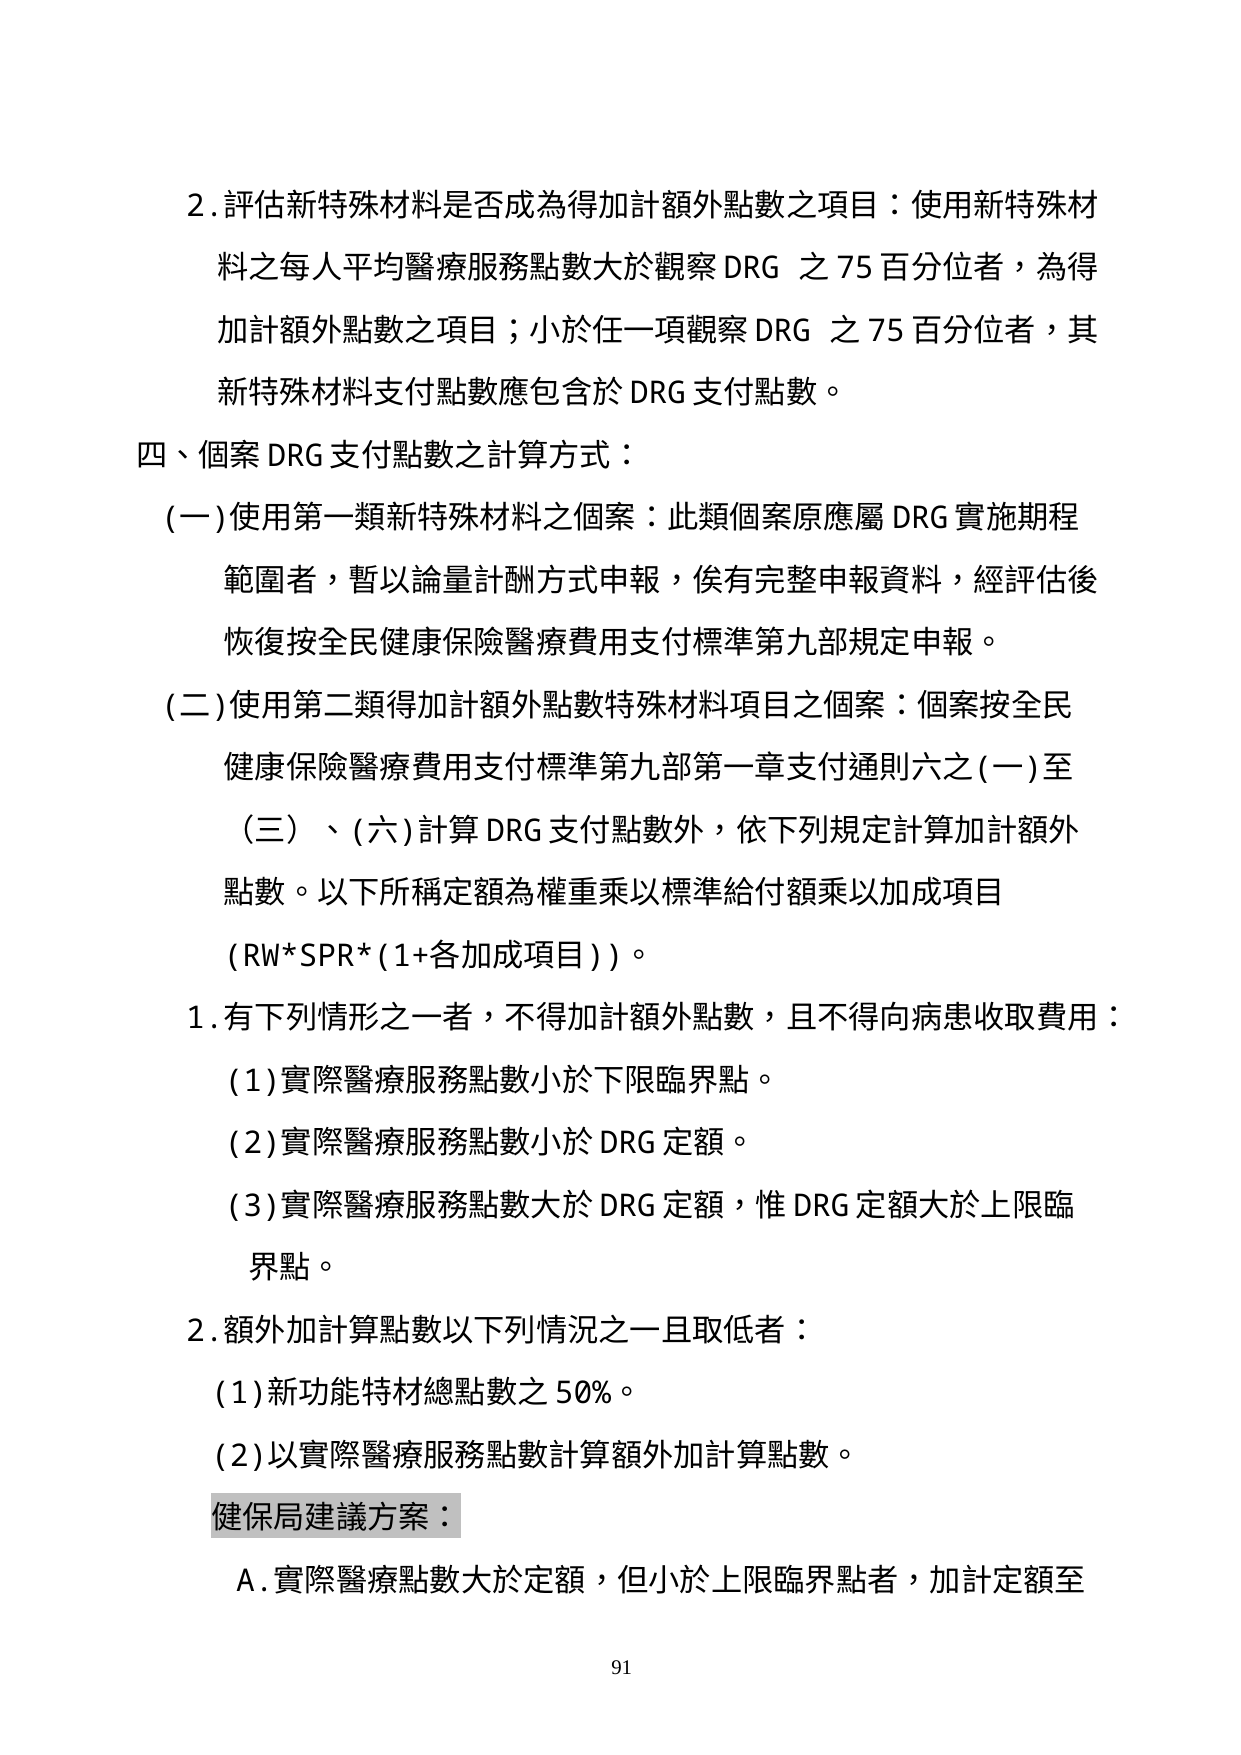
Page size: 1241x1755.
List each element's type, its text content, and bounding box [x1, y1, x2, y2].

text (1)新功能特材總點數之50%。 [211, 1348, 1104, 1411]
text (3)實際醫療服務點數大於DRG定額，惟DRG定額大於上限臨界點。 [224, 1161, 1104, 1286]
text 健保局建議方案： [211, 1473, 1104, 1536]
text (二)使用第二類得加計額外點數特殊材料項目之個案：個案按全民健康保險醫療費用支付標準第九部第一章支付通則六之(一)至（三）、(六)計算DRG支付點數外，依下列規定計算加計額外點數。以下所稱定額為權重乘以標準給付額乘以加成項目(RW*SPR*(1+各加成項目))。 [161, 661, 1104, 973]
text 2.評估新特殊材料是否成為得加計額外點數之項目：使用新特殊材料之每人平均醫療服務點數大於觀察DRG 之75百分位者，為得加計額外點數之項目；小於任一項觀察DRG 之75百分位者，其新特殊材料支付點數應包含於DRG支付點數。 [186, 161, 1104, 411]
text 2.額外加計算點數以下列情況之一且取低者： [186, 1286, 1104, 1348]
text 四、個案DRG支付點數之計算方式： [136, 411, 1104, 473]
text (一)使用第一類新特殊材料之個案：此類個案原應屬DRG實施期程範圍者，暫以論量計酬方式申報，俟有完整申報資料，經評估後恢復按全民健康保險醫療費用支付標準第九部規定申報。 [161, 473, 1104, 661]
text (1)實際醫療服務點數小於下限臨界點。 [224, 1036, 1104, 1098]
text 1.有下列情形之一者，不得加計額外點數，且不得向病患收取費用： [186, 973, 1104, 1036]
text (2)以實際醫療服務點數計算額外加計算點數。 [211, 1411, 1104, 1473]
text (2)實際醫療服務點數小於DRG定額。 [224, 1098, 1104, 1161]
text A.實際醫療點數大於定額，但小於上限臨界點者，加計定額至 [236, 1536, 1104, 1598]
